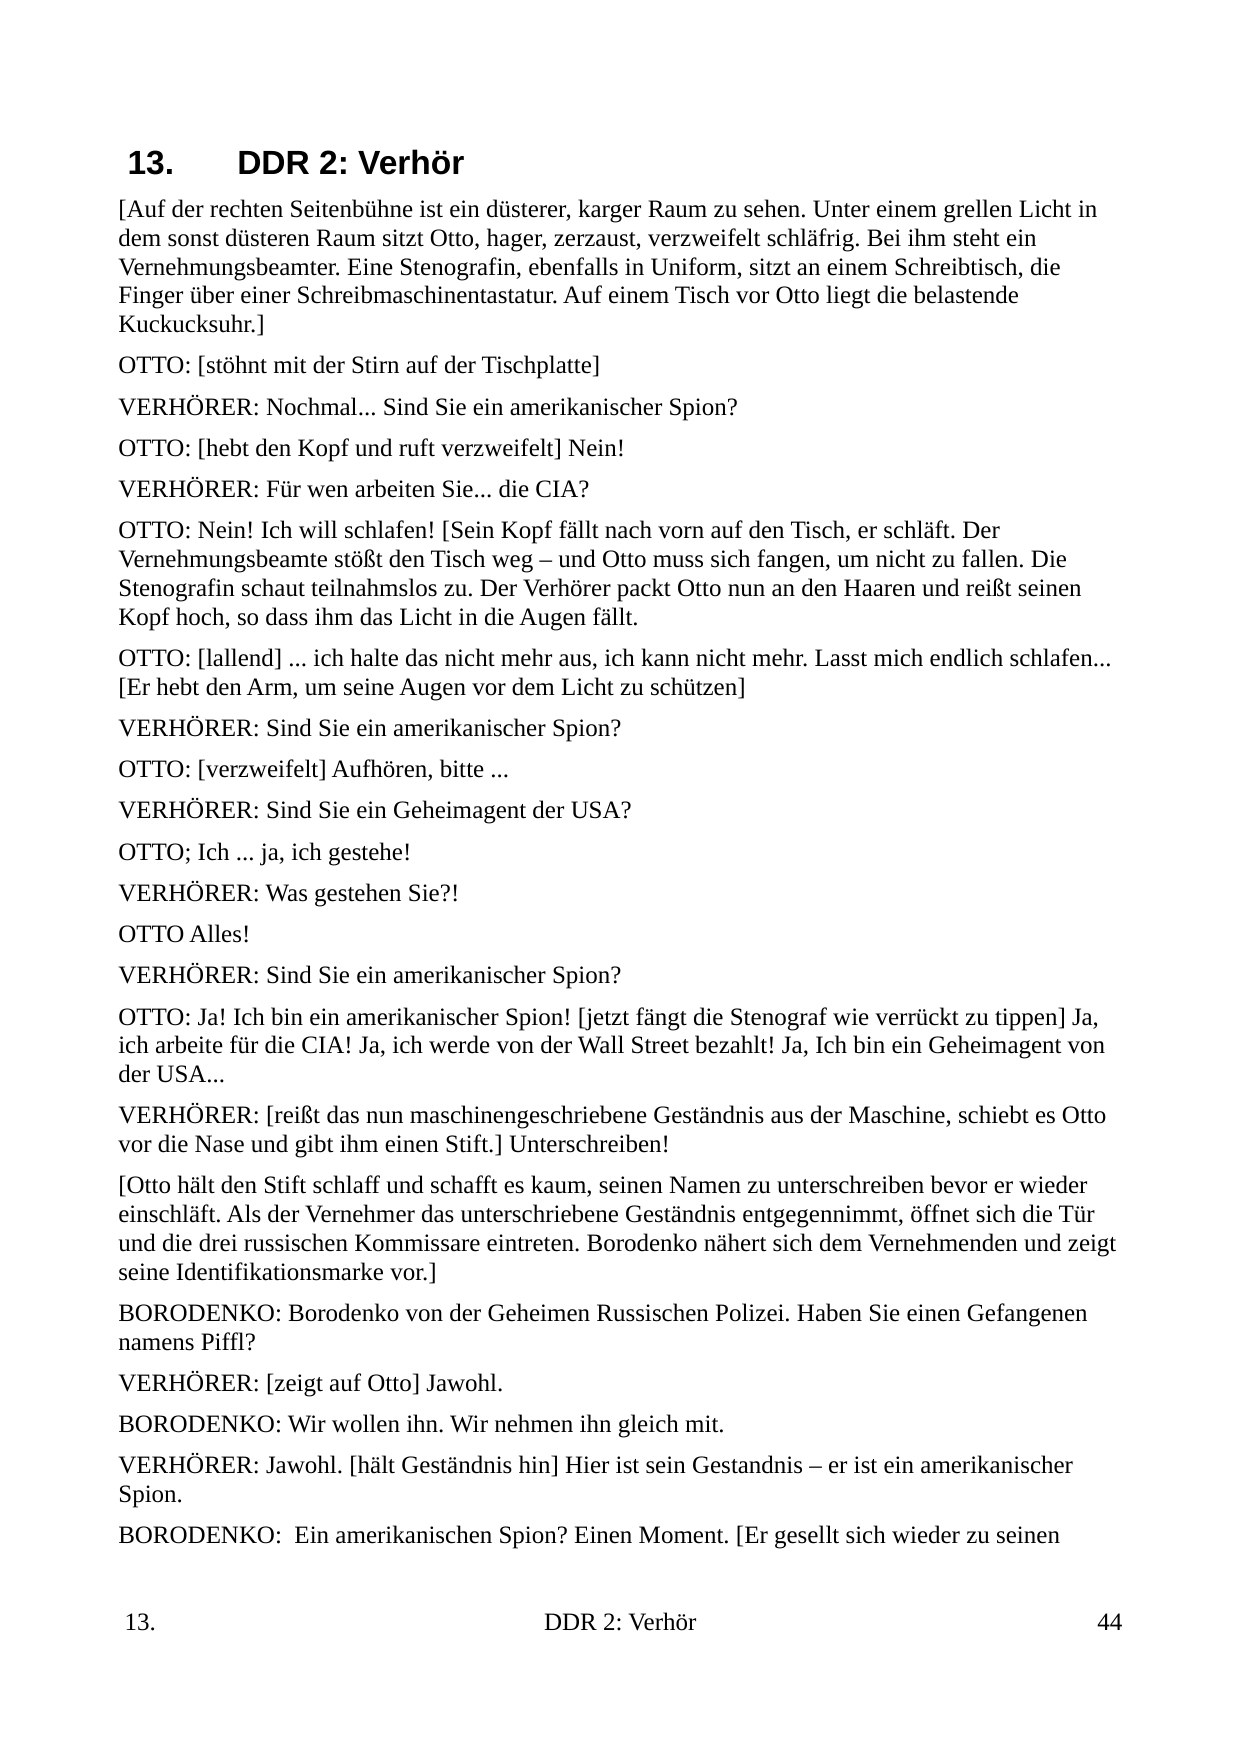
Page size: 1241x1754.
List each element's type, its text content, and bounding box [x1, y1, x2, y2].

text VERHÖRER: [reißt das nun maschinengeschriebene Geständnis aus der Maschine, schiebt es Otto vor die Nase und gibt ihm einen Stift.] Unterschreiben! [118, 1101, 1122, 1158]
text OTTO: [hebt den Kopf und ruft verzweifelt] Nein! [118, 433, 1122, 462]
text OTTO Alles! [118, 919, 1122, 948]
text OTTO; Ich ... ja, ich gestehe! [118, 837, 1122, 866]
text VERHÖRER: Sind Sie ein amerikanischer Spion? [118, 961, 1122, 989]
text OTTO: Nein! Ich will schlafen! [Sein Kopf fällt nach vorn auf den Tisch, er schläft. Der Vernehmungsbeamte stößt den Tisch weg – und Otto muss sich fangen, um nicht zu fallen. Die Stenografin schaut teilnahmslos zu. Der Verhörer packt Otto nun an den Haaren und reißt seinen Kopf hoch, so dass ihm das Licht in die Augen fällt. [118, 516, 1122, 631]
text VERHÖRER: Sind Sie ein amerikanischer Spion? [118, 713, 1122, 742]
text BORODENKO: Borodenko von der Geheimen Russischen Polizei. Haben Sie einen Gefangenen namens Piffl? [118, 1298, 1122, 1356]
subtitle DDR 2: Verhör [118, 143, 1122, 182]
text [Otto hält den Stift schlaff und schafft es kaum, seinen Namen zu unterschreiben bevor er wieder einschläft. Als der Vernehmer das unterschriebene Geständnis entgegennimmt, öffnet sich die Tür und die drei russischen Kommissare eintreten. Borodenko nähert sich dem Vernehmenden und zeigt seine Identifikationsmarke vor.] [118, 1171, 1122, 1286]
text VERHÖRER: Nochmal... Sind Sie ein amerikanischer Spion? [118, 392, 1122, 421]
text VERHÖRER: Für wen arbeiten Sie... die CIA? [118, 474, 1122, 503]
text VERHÖRER: [zeigt auf Otto] Jawohl. [118, 1368, 1122, 1397]
text OTTO: Ja! Ich bin ein amerikanischer Spion! [jetzt fängt die Stenograf wie verrückt zu tippen] Ja, ich arbeite für die CIA! Ja, ich werde von der Wall Street bezahlt! Ja, Ich bin ein Geheimagent von der USA... [118, 1002, 1122, 1088]
text [Auf der rechten Seitenbühne ist ein düsterer, karger Raum zu sehen. Unter einem grellen Licht in dem sonst düsteren Raum sitzt Otto, hager, zerzaust, verzweifelt schläfrig. Bei ihm steht ein Vernehmungsbeamter. Eine Stenografin, ebenfalls in Uniform, sitzt an einem Schreibtisch, die Finger über einer Schreibmaschinentastatur. Auf einem Tisch vor Otto liegt die belastende Kuckucksuhr.] [118, 194, 1122, 338]
text VERHÖRER: Sind Sie ein Geheimagent der USA? [118, 796, 1122, 824]
text VERHÖRER: Was gestehen Sie?! [118, 878, 1122, 907]
text BORODENKO: Ein amerikanischen Spion? Einen Moment. [Er gesellt sich wieder zu seinen [118, 1521, 1122, 1549]
text OTTO: [lallend] ... ich halte das nicht mehr aus, ich kann nicht mehr. Lasst mich endlich schlafen... [Er hebt den Arm, um seine Augen vor dem Licht zu schützen] [118, 643, 1122, 701]
text BORODENKO: Wir wollen ihn. Wir nehmen ihn gleich mit. [118, 1409, 1122, 1438]
text VERHÖRER: Jawohl. [hält Geständnis hin] Hier ist sein Gestandnis – er ist ein amerikanischer Spion. [118, 1451, 1122, 1508]
text OTTO: [verzweifelt] Aufhören, bitte ... [118, 754, 1122, 783]
text OTTO: [stöhnt mit der Stirn auf der Tischplatte] [118, 351, 1122, 379]
